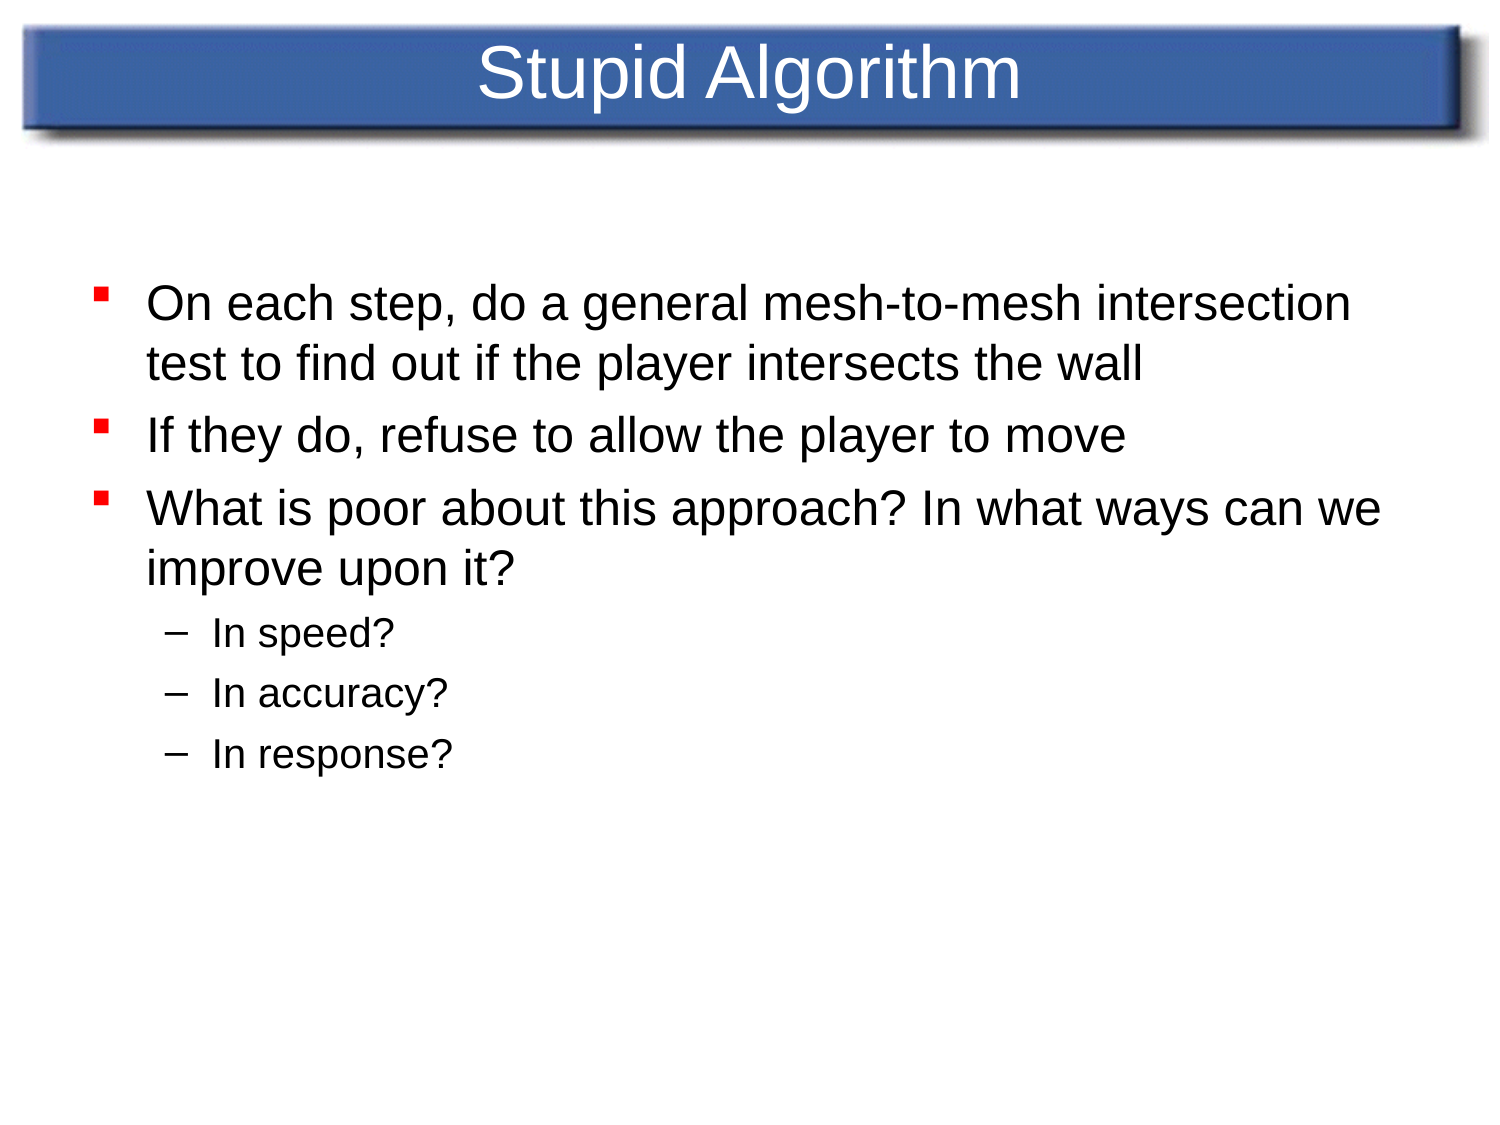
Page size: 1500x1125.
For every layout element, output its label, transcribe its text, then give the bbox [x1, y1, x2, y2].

title Stupid Algorithm [75, 0, 1426, 138]
picture [21, 22, 1489, 149]
list On each step, do a general mesh-to-mesh intersection test to find out if the player intersects the wall If they do, refuse to allow the player to move What is poor about this approach? In what ways can we improve upon it? In speed? In accuracy? In response? [75, 262, 1426, 1006]
